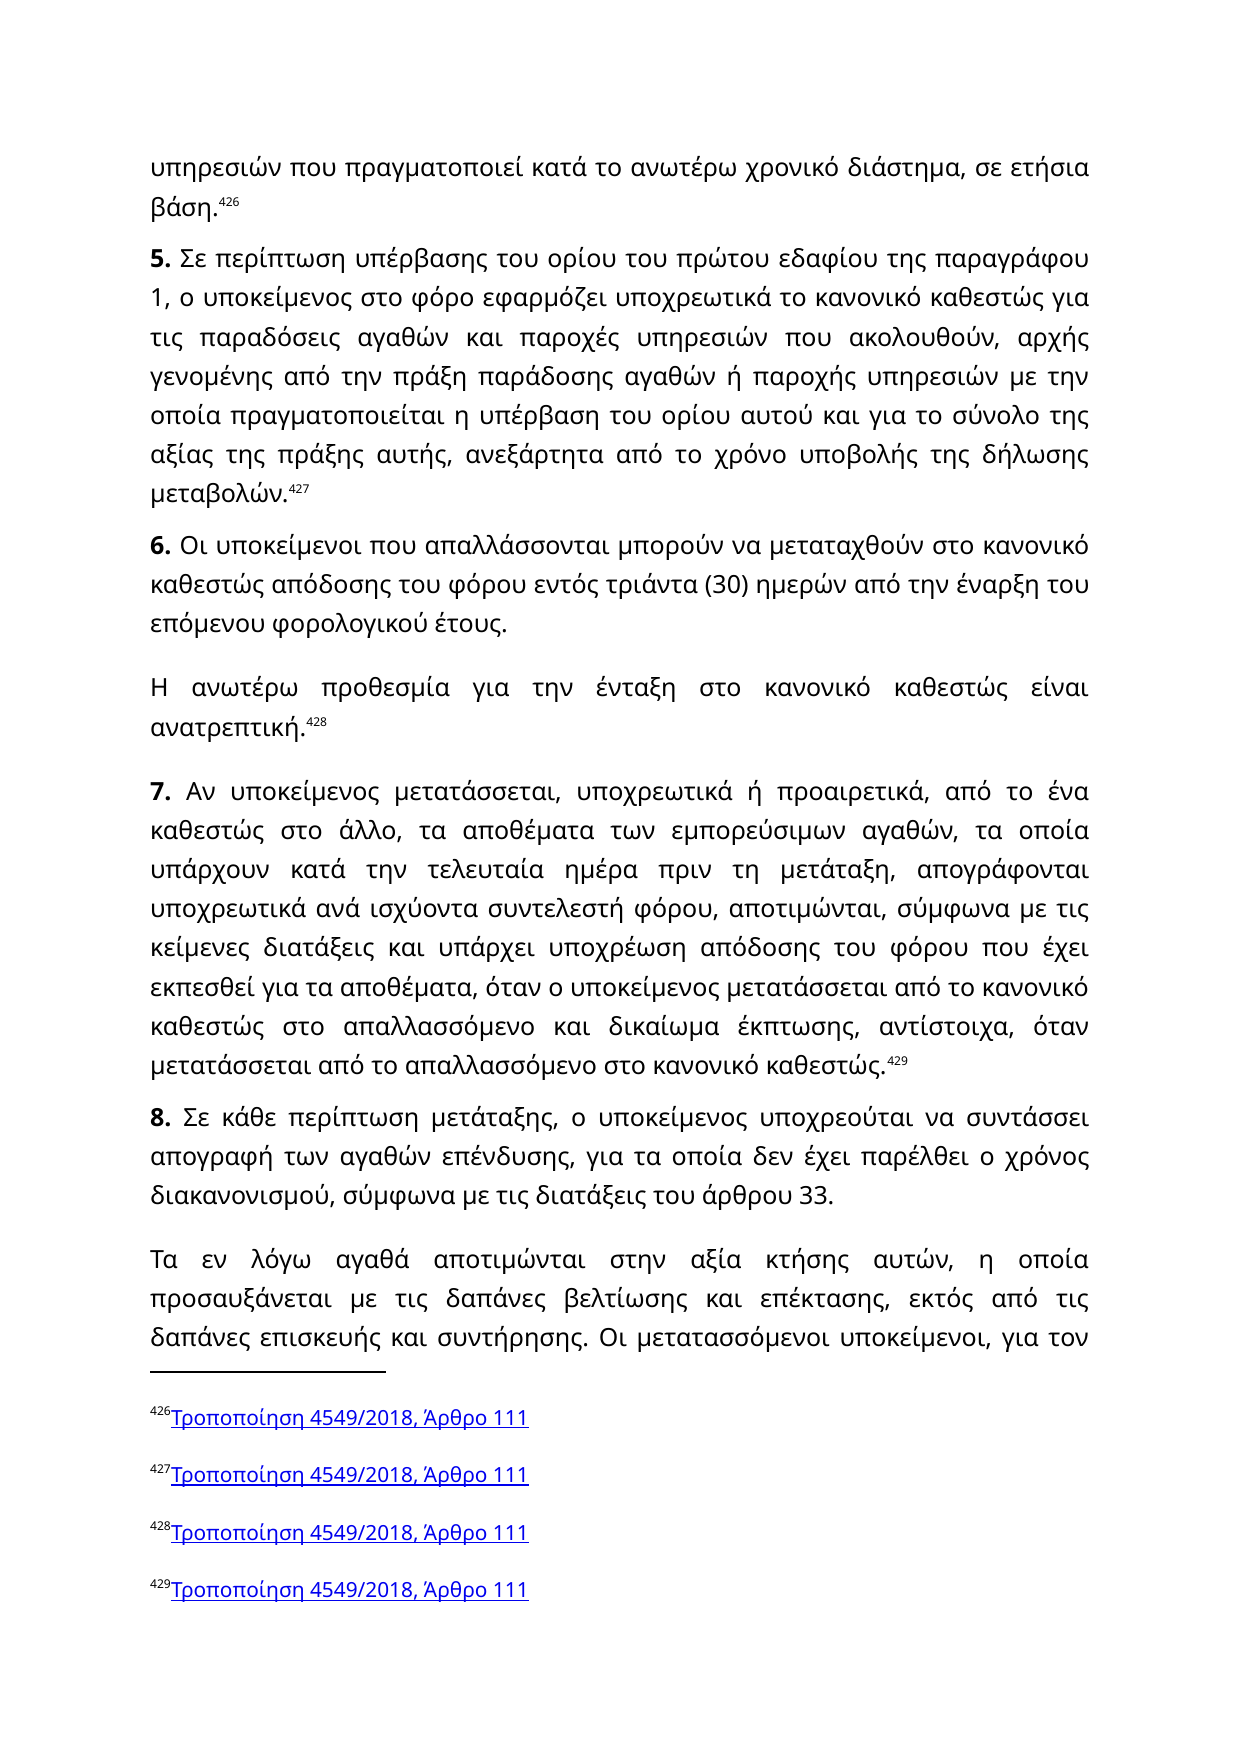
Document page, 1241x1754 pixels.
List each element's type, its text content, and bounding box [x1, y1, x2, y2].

text Τα εν λόγω αγαθά αποτιμώνται στην αξία κτήσης αυτών, η οποία προσαυξάνεται με τις δαπάνες βελτίωσης και επέκτασης, εκτός από τις δαπάνες επισκευής και συντήρησης. Οι μετατασσόμενοι υποκείμενοι, για τον [150, 1242, 1090, 1354]
text Η ανωτέρω προθεσμία για την ένταξη στο κανονικό καθεστώς είναι ανατρεπτική. [150, 670, 1090, 743]
text υπηρεσιών που πραγματοποιεί κατά το ανωτέρω χρονικό διάστημα, σε ετήσια βάση. [150, 150, 1090, 223]
text Τροποποίηση 4549/2018, Άρθρο 111 [150, 1403, 1090, 1431]
text Τροποποίηση 4549/2018, Άρθρο 111 [150, 1460, 1090, 1489]
text 5. Σε περίπτωση υπέρβασης του ορίου του πρώτου εδαφίου της παραγράφου 1, ο υποκείμενος στο φόρο εφαρμόζει υποχρεωτικά το κανονικό καθεστώς για τις παραδόσεις αγαθών και παροχές υπηρεσιών που ακολουθούν, αρχής γενομένης από την πράξη παράδοσης αγαθών ή παροχής υπηρεσιών με την οποία πραγματοποιείται η υπέρβαση του ορίου αυτού και για το σύνολο της αξίας της πράξης αυτής, ανεξάρτητα από το χρόνο υποβολής της δήλωσης μεταβολών. [150, 241, 1090, 510]
text Τροποποίηση 4549/2018, Άρθρο 111 [150, 1576, 1090, 1604]
text 6. Οι υποκείμενοι που απαλλάσσονται μπορούν να μεταταχθούν στο κανονικό καθεστώς απόδοσης του φόρου εντός τριάντα (30) ημερών από την έναρξη του επόμενου φορολογικού έτους. [150, 527, 1090, 640]
text 7. Αν υποκείμενος μετατάσσεται, υποχρεωτικά ή προαιρετικά, από το ένα καθεστώς στο άλλο, τα αποθέματα των εμπορεύσιμων αγαθών, τα οποία υπάρχουν κατά την τελευταία ημέρα πριν τη μετάταξη, απογράφονται υποχρεωτικά ανά ισχύοντα συντελεστή φόρου, αποτιμώνται, σύμφωνα με τις κείμενες διατάξεις και υπάρχει υποχρέωση απόδοσης του φόρου που έχει εκπεσθεί για τα αποθέματα, όταν ο υποκείμενος μετατάσσεται από το κανονικό καθεστώς στο απαλλασσόμενο και δικαίωμα έκπτωσης, αντίστοιχα, όταν μετατάσσεται από το απαλλασσόμενο στο κανονικό καθεστώς. [150, 773, 1090, 1082]
text Τροποποίηση 4549/2018, Άρθρο 111 [150, 1518, 1090, 1546]
text 8. Σε κάθε περίπτωση μετάταξης, ο υποκείμενος υποχρεούται να συντάσσει απογραφή των αγαθών επένδυσης, για τα οποία δεν έχει παρέλθει ο χρόνος διακανονισμού, σύμφωνα με τις διατάξεις του άρθρου 33. [150, 1099, 1090, 1212]
